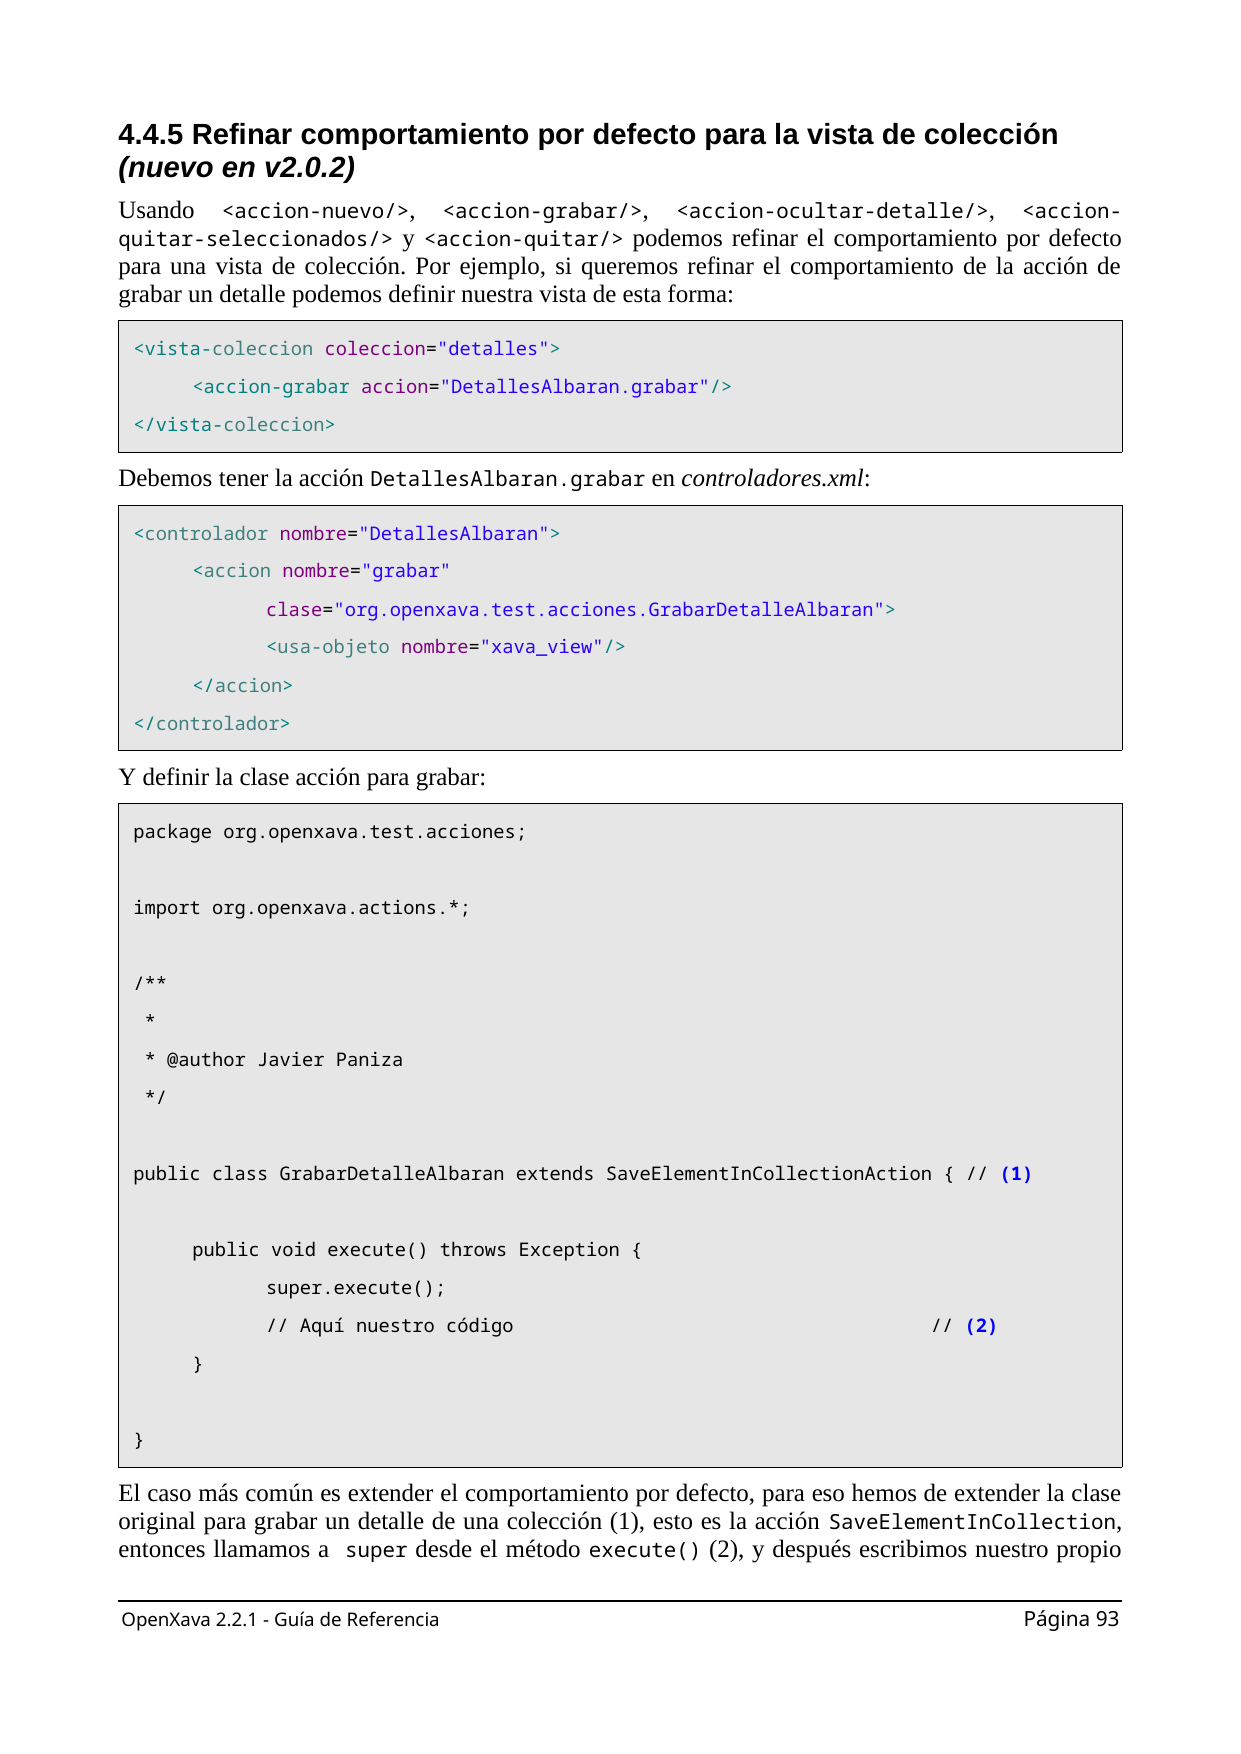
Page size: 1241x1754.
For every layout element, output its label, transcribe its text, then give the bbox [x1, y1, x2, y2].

text super.execute(); [119, 1259, 1122, 1297]
text El caso más común es extender el comportamiento por defecto, para eso hemos de extender la clase original para grabar un detalle de una colección (1), esto es la acción SaveElementInCollection, entonces llamamos a super desde el método execute() (2), y después escribimos nuestro propio [118, 1479, 1122, 1563]
text } [119, 1335, 1122, 1373]
text public void execute() throws Exception { [119, 1221, 1122, 1259]
text </controlador> [119, 695, 1122, 750]
text <usa-objeto nombre="xava_view"/> [119, 619, 1122, 657]
text * [119, 993, 1122, 1031]
text /** [119, 955, 1122, 993]
text public class GrabarDetalleAlbaran extends SaveElementInCollectionAction { // (1) [119, 1145, 1122, 1183]
text clase="org.openxava.test.acciones.GrabarDetalleAlbaran"> [119, 581, 1122, 619]
text import org.openxava.actions.*; [119, 879, 1122, 917]
text */ [119, 1069, 1122, 1107]
text <accion nombre="grabar" [119, 543, 1122, 581]
text <accion-grabar accion="DetallesAlbaran.grabar"/> [119, 358, 1122, 396]
text Debemos tener la acción DetallesAlbaran.grabar en controladores.xml: [118, 464, 1122, 492]
text Y definir la clase acción para grabar: [118, 763, 1122, 791]
text * @author Javier Paniza [119, 1031, 1122, 1069]
text Usando <accion-nuevo/>, <accion-grabar/>, <accion-ocultar-detalle/>, <accion-quitar-seleccionados/> y <accion-quitar/> podemos refinar el comportamiento por defecto para una vista de colección. Por ejemplo, si queremos refinar el comportamiento de la acción de grabar un detalle podemos definir nuestra vista de esta forma: [118, 196, 1122, 308]
text <vista-coleccion coleccion="detalles"> [119, 321, 1122, 358]
text </accion> [119, 657, 1122, 695]
subtitle Refinar comportamiento por defecto para la vista de colección (nuevo en v2.0.2) [118, 118, 1122, 183]
text // Aquí nuestro código // (2) [119, 1297, 1122, 1335]
text } [119, 1411, 1122, 1467]
text package org.openxava.test.acciones; [119, 804, 1122, 841]
text </vista-coleccion> [119, 396, 1122, 452]
text <controlador nombre="DetallesAlbaran"> [119, 506, 1122, 543]
